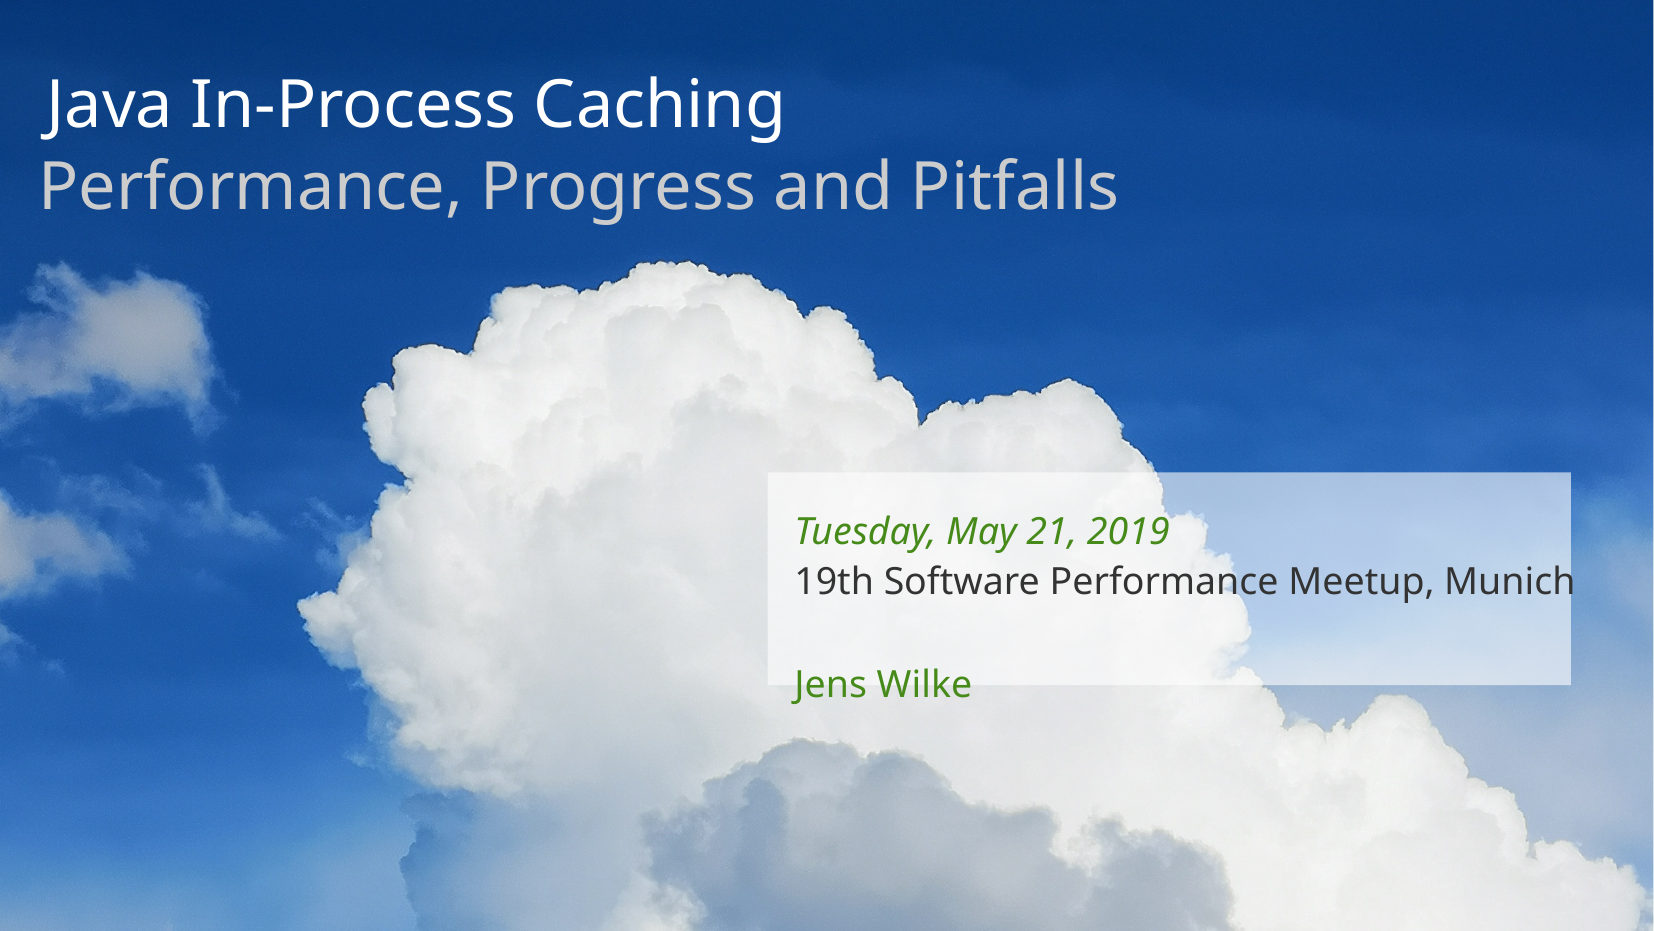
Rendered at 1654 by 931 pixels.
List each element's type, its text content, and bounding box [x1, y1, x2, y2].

text_box Tuesday, May 21, 2019 19th Software Performance Meetup, Munich Jens Wilke [779, 496, 1644, 769]
text_box [767, 472, 1571, 686]
text_box Java In-Process Caching [31, 48, 780, 130]
text_box Performance, Progress and Pitfalls [23, 131, 1083, 213]
picture [0, 0, 1654, 931]
